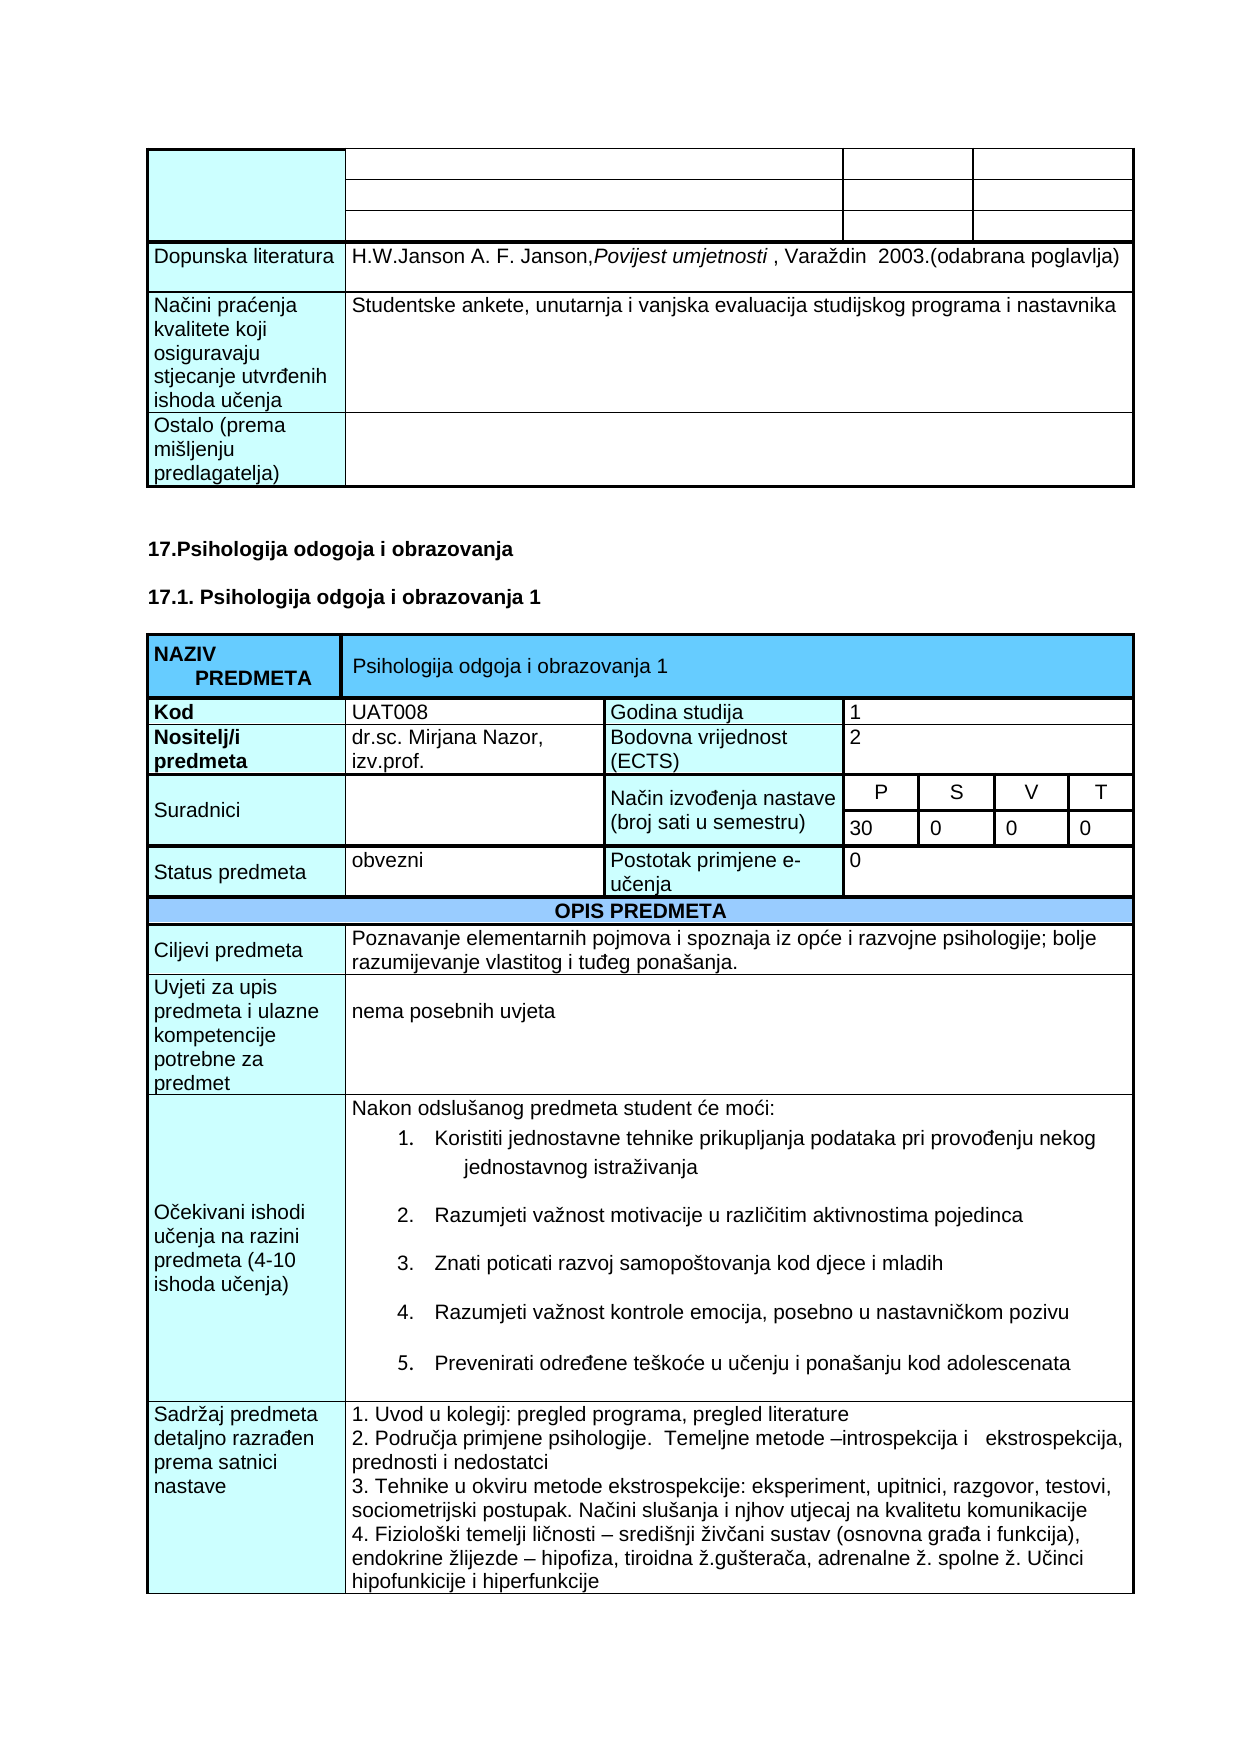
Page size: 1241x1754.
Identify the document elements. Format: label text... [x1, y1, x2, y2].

table_cell obvezni [346, 848, 603, 895]
table_cell 1 [845, 700, 1132, 723]
table_cell 1. Uvod u kolegij: pregled programa, pregled literature 2. Područja primjene psihologije. Temeljne metode –introspekcija i ekstrospekcija, prednosti i nedostatci 3. Tehnike u okviru metode ekstrospekcije: eksperiment, upitnici, razgovor, testovi, sociometrijski postupak. Načini slušanja i njhov utjecaj na kvalitetu komunikacije 4. Fiziološki temelji ličnosti – središnji živčani sustav (osnovna građa i funkcija), endokrine žlijezde – hipofiza, tiroidna ž.gušterača, adrenalne ž. spolne ž. Učinci hipofunkicije i hiperfunkcije [346, 1402, 1132, 1593]
table_cell [844, 180, 972, 209]
table_cell OPIS PREDMETA [149, 899, 1132, 922]
table_cell 0 [1070, 812, 1132, 844]
table_cell Nakon odslušanog predmeta student će moći: Koristiti jednostavne tehnike prikupljanja podataka pri provođenju nekog jednostavnog istraživanja Razumjeti važnost motivacije u različitim aktivnostima pojedinca Znati poticati razvoj samopoštovanja kod djece i mladih Razumjeti važnost kontrole emocija, posebno u nastavničkom pozivu Prevenirati određene teškoće u učenju i ponašanju kod adolescenata [346, 1095, 1132, 1401]
table_cell 0 [845, 848, 1132, 895]
table_cell [346, 180, 842, 209]
table_cell V [996, 776, 1067, 808]
table_cell Postotak primjene e-učenja [606, 848, 842, 895]
table_cell 0 [996, 812, 1067, 844]
table_cell [346, 211, 842, 240]
table_cell [974, 149, 1132, 178]
table_cell [149, 151, 345, 240]
table_cell H.W.Janson A. F. Janson,Povijest umjetnosti , Varaždin 2003.(odabrana poglavlja) [346, 244, 1132, 291]
table_cell Status predmeta [149, 848, 345, 895]
table_cell Uvjeti za upis predmeta i ulazne kompetencije potrebne za predmet [149, 975, 345, 1094]
table_cell Studentske ankete, unutarnja i vanjska evaluacija studijskog programa i nastavnika [346, 293, 1132, 412]
table_cell Sadržaj predmeta detaljno razrađen prema satnici nastave [149, 1402, 345, 1593]
table_cell [844, 149, 972, 178]
table_cell [974, 180, 1132, 209]
table_cell Godina studija [606, 700, 842, 723]
table_cell [346, 149, 842, 178]
table_cell Ostalo (prema mišljenju predlagatelja) [149, 413, 345, 485]
table_cell 2 [845, 725, 1132, 772]
table_cell Poznavanje elementarnih pojmova i spoznaja iz opće i razvojne psihologije; bolje razumijevanje vlastitog i tuđeg ponašanja. [346, 926, 1132, 973]
table_cell nema posebnih uvjeta [346, 975, 1132, 1094]
table_cell Dopunska literatura [149, 244, 345, 291]
table_cell 30 [845, 812, 917, 844]
table_cell Bodovna vrijednost (ECTS) [606, 725, 842, 772]
text 17.1. Psihologija odgoja i obrazovanja 1 [148, 584, 1093, 608]
table_cell T [1070, 776, 1132, 808]
table_cell Suradnici [149, 776, 345, 844]
table_cell S [920, 776, 993, 808]
table_cell Načini praćenja kvalitete koji osiguravaju stjecanje utvrđenih ishoda učenja [149, 293, 345, 412]
table_cell Očekivani ishodi učenja na razini predmeta (4-10 ishoda učenja) [149, 1095, 345, 1401]
table_header Psihologija odgoja i obrazovanja 1 [343, 636, 1132, 696]
table_header NAZIV PREDMETA [149, 636, 339, 696]
table_cell 0 [920, 812, 993, 844]
table_cell [974, 211, 1132, 240]
table_cell Ciljevi predmeta [149, 926, 345, 973]
table_cell [346, 413, 1132, 485]
table_cell [346, 776, 603, 844]
table_cell P [845, 776, 917, 808]
table_cell Način izvođenja nastave (broj sati u semestru) [606, 776, 842, 844]
table_cell [844, 211, 972, 240]
table_cell dr.sc. Mirjana Nazor, izv.prof. [346, 725, 603, 772]
table_cell Kod [149, 700, 345, 723]
table_cell UAT008 [346, 700, 603, 723]
text 17.Psihologija odogoja i obrazovanja [148, 537, 1093, 561]
table_cell Nositelj/i predmeta [149, 725, 345, 772]
